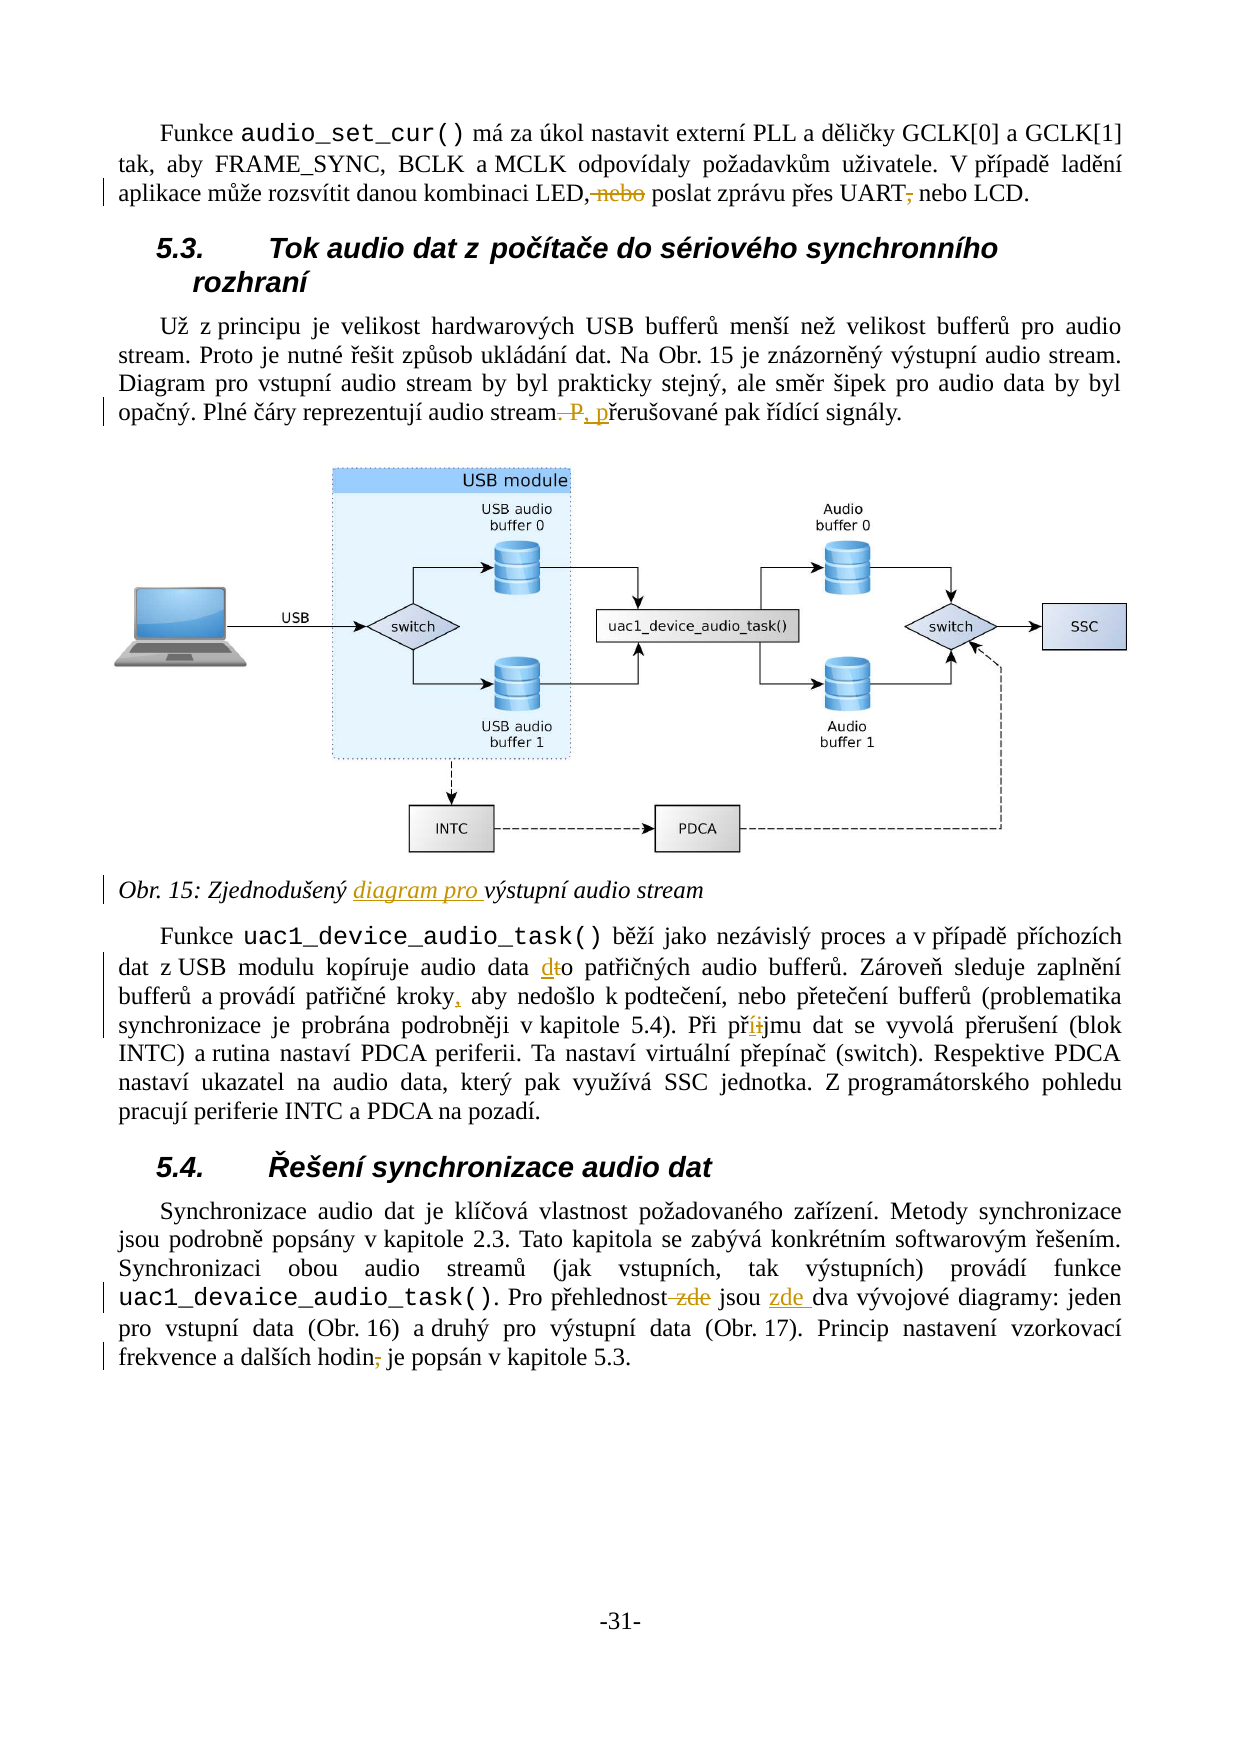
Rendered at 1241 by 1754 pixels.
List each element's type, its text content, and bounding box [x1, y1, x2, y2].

picture [107, 462, 1133, 858]
text Obr. 15: Zjednodušený diagram pro výstupní audio stream [118, 858, 1122, 904]
text Funkce audio_set_cur() má za úkol nastavit externí PLL a děličky GCLK[0] a GCLK[1] tak, aby FRAME_SYNC, BCLK a MCLK odpovídaly požadavkům uživatele. V případě ladění aplikace může rozsvítit danou kombinaci LED, poslat zprávu přes UART nebo LCD. [118, 118, 1122, 206]
text Už z principu je velikost hardwarových USB bufferů menší než velikost bufferů pro audio stream. Proto je nutné řešit způsob ukládání dat. Na Obr. 15 je znázorněný výstupní audio stream. Diagram pro vstupní audio stream by byl prakticky stejný, ale směr šipek pro audio data by byl opačný. Plné čáry reprezentují audio stream, přerušované pak řídící signály. [118, 311, 1122, 426]
text Funkce uac1_device_audio_task() běží jako nezávislý proces a v případě příchozích dat z USB modulu kopíruje audio data do patřičných audio bufferů. Zároveň sleduje zaplnění bufferů a provádí patřičné kroky, aby nedošlo k podtečení, nebo přetečení bufferů (problematika synchronizace je probrána podrobněji v kapitole 5.4). Při příjmu dat se vyvolá přerušení (blok INTC) a rutina nastaví PDCA periferii. Ta nastaví virtuální přepínač (switch). Respektive PDCA nastaví ukazatel na audio data, který pak využívá SSC jednotka. Z programátorského pohledu pracují periferie INTC a PDCA na pozadí. [118, 904, 1122, 1125]
subtitle Tok audio dat z počítače do sériového synchronního rozhraní [148, 231, 1122, 298]
subtitle Řešení synchronizace audio dat [148, 1150, 1122, 1183]
text Synchronizace audio dat je klíčová vlastnost požadovaného zařízení. Metody synchronizace jsou podrobně popsány v kapitole 2.3. Tato kapitola se zabývá konkrétním softwarovým řešením. Synchronizaci obou audio streamů (jak vstupních, tak výstupních) provádí funkce uac1_devaice_audio_task(). Pro přehlednost jsou zde dva vývojové diagramy: jeden pro vstupní data (Obr. 16) a druhý pro výstupní data (Obr. 17). Princip nastavení vzorkovací frekvence a dalších hodin je popsán v kapitole 5.3. [118, 1196, 1122, 1370]
text [118, 438, 1122, 462]
